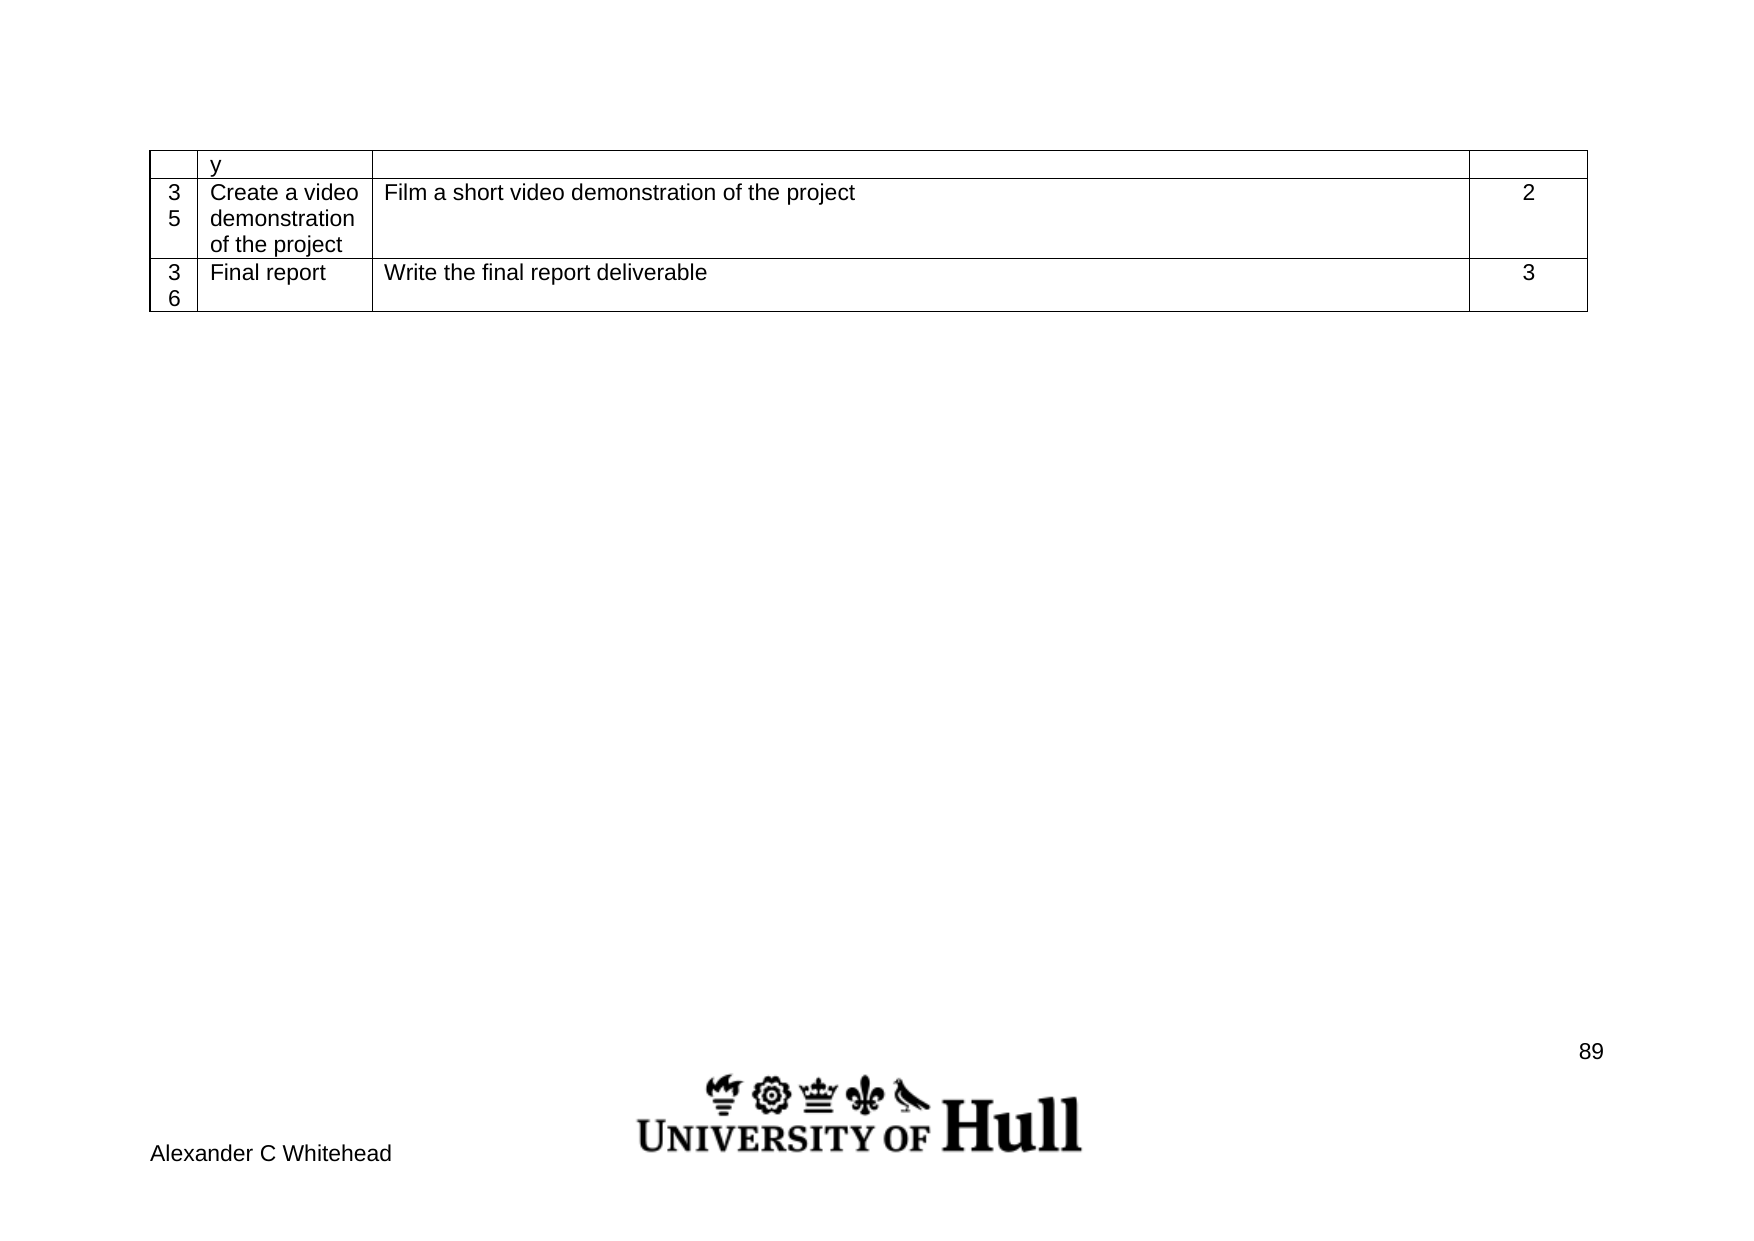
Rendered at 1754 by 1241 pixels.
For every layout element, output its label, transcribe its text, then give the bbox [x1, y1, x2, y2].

table_cell 3 [1470, 259, 1587, 311]
table_cell y [198, 151, 372, 177]
table_cell Film a short video demonstration of the project [373, 179, 1469, 257]
table_cell Write the final report deliverable [373, 259, 1469, 311]
picture [630, 1064, 1091, 1162]
table_cell [151, 151, 197, 177]
table_cell [373, 151, 1469, 177]
table_cell [1470, 151, 1587, 177]
table_cell 2 [1470, 179, 1587, 257]
table_cell 35 [151, 179, 197, 257]
table_cell Create a video demonstration of the project [198, 179, 372, 257]
table_cell Final report [198, 259, 372, 311]
table_cell 36 [151, 259, 197, 311]
